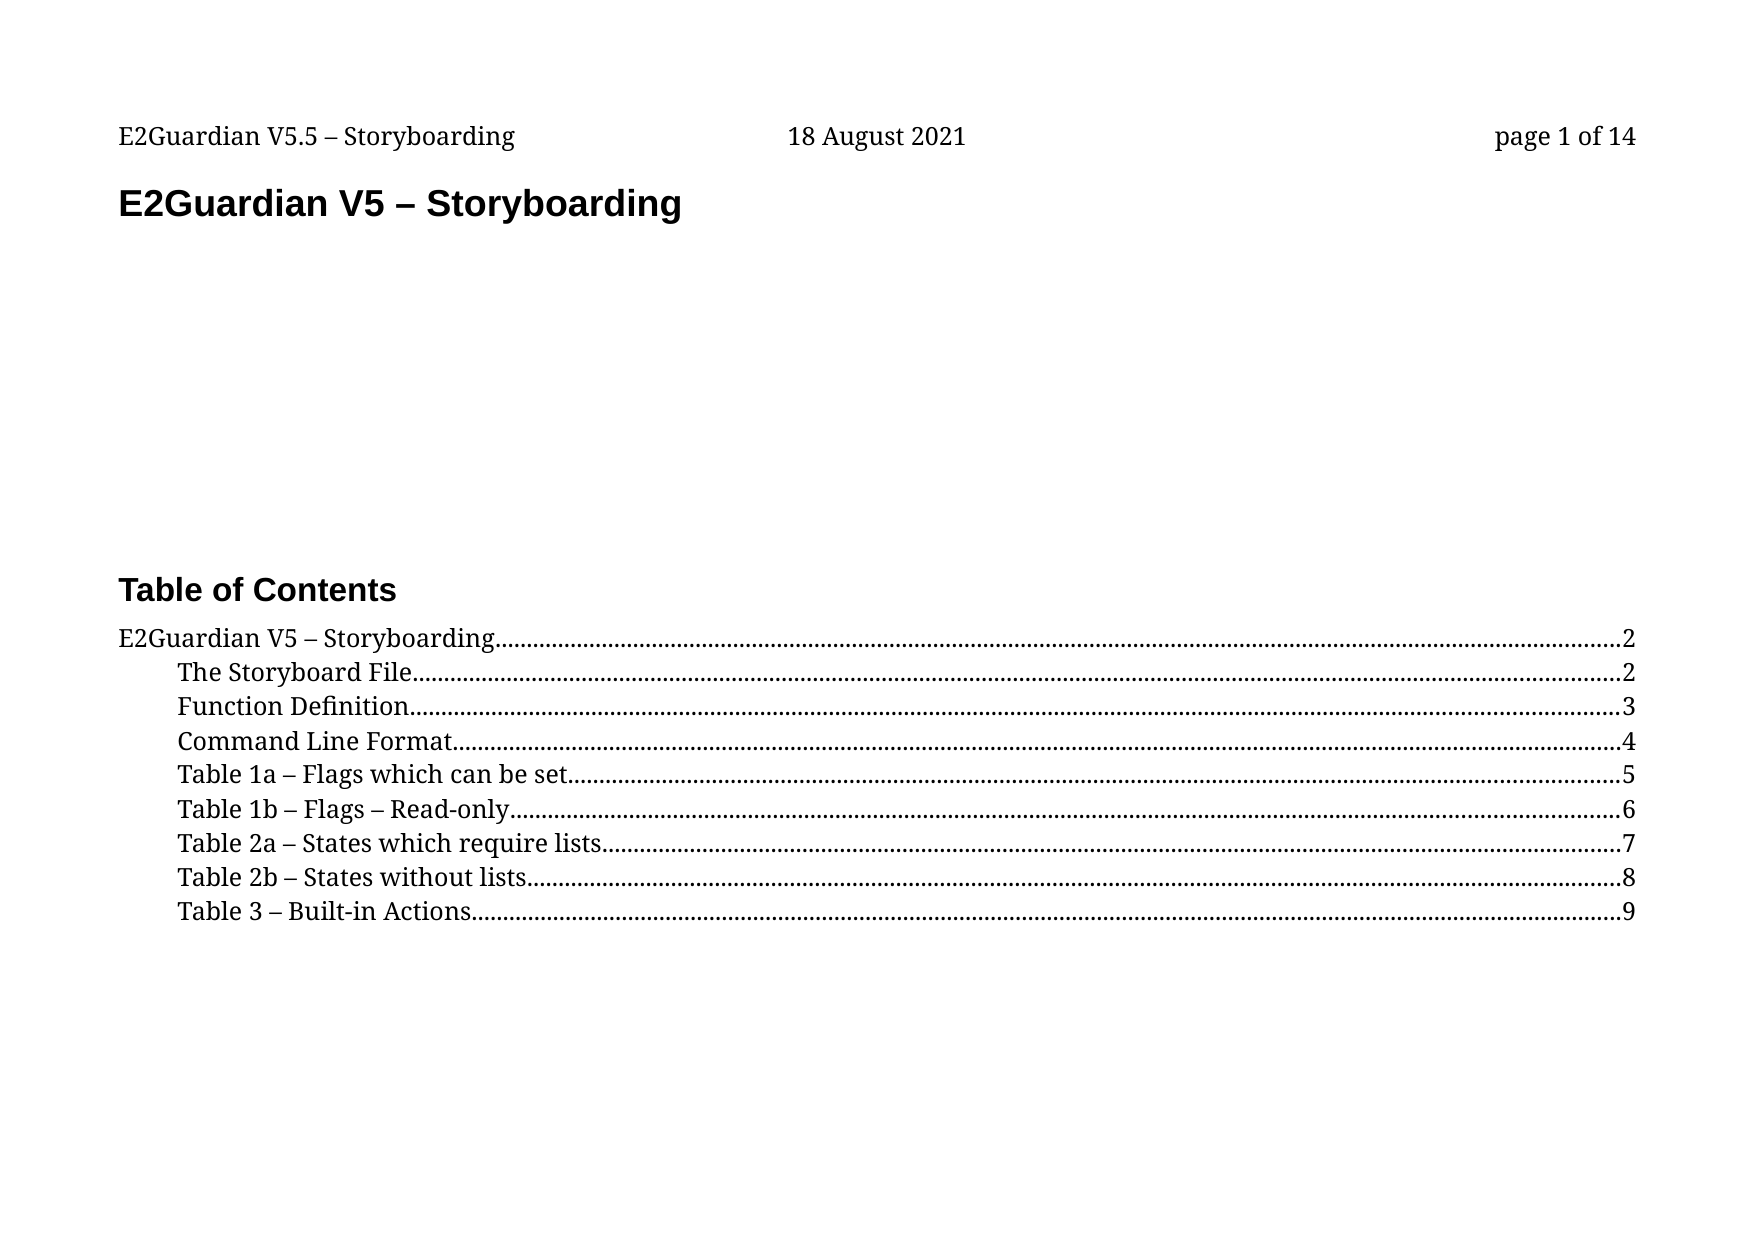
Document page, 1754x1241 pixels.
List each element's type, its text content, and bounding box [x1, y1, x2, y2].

text Table 2a – States which require lists 7 [177, 825, 1636, 859]
text The Storyboard File 2 [177, 655, 1636, 689]
text E2Guardian V5 – Storyboarding 2 [118, 621, 1636, 655]
text Table 3 – Built-in Actions 9 [177, 893, 1636, 927]
text Function Definition 3 [177, 689, 1636, 723]
text Table 1a – Flags which can be set 5 [177, 757, 1636, 791]
subtitle Table of Contents [118, 570, 1636, 608]
text E2Guardian V5 – Storyboarding [118, 182, 1636, 225]
text Table 1b – Flags – Read-only 6 [177, 791, 1636, 825]
text Table 2b – States without lists 8 [177, 859, 1636, 893]
text Command Line Format 4 [177, 723, 1636, 757]
